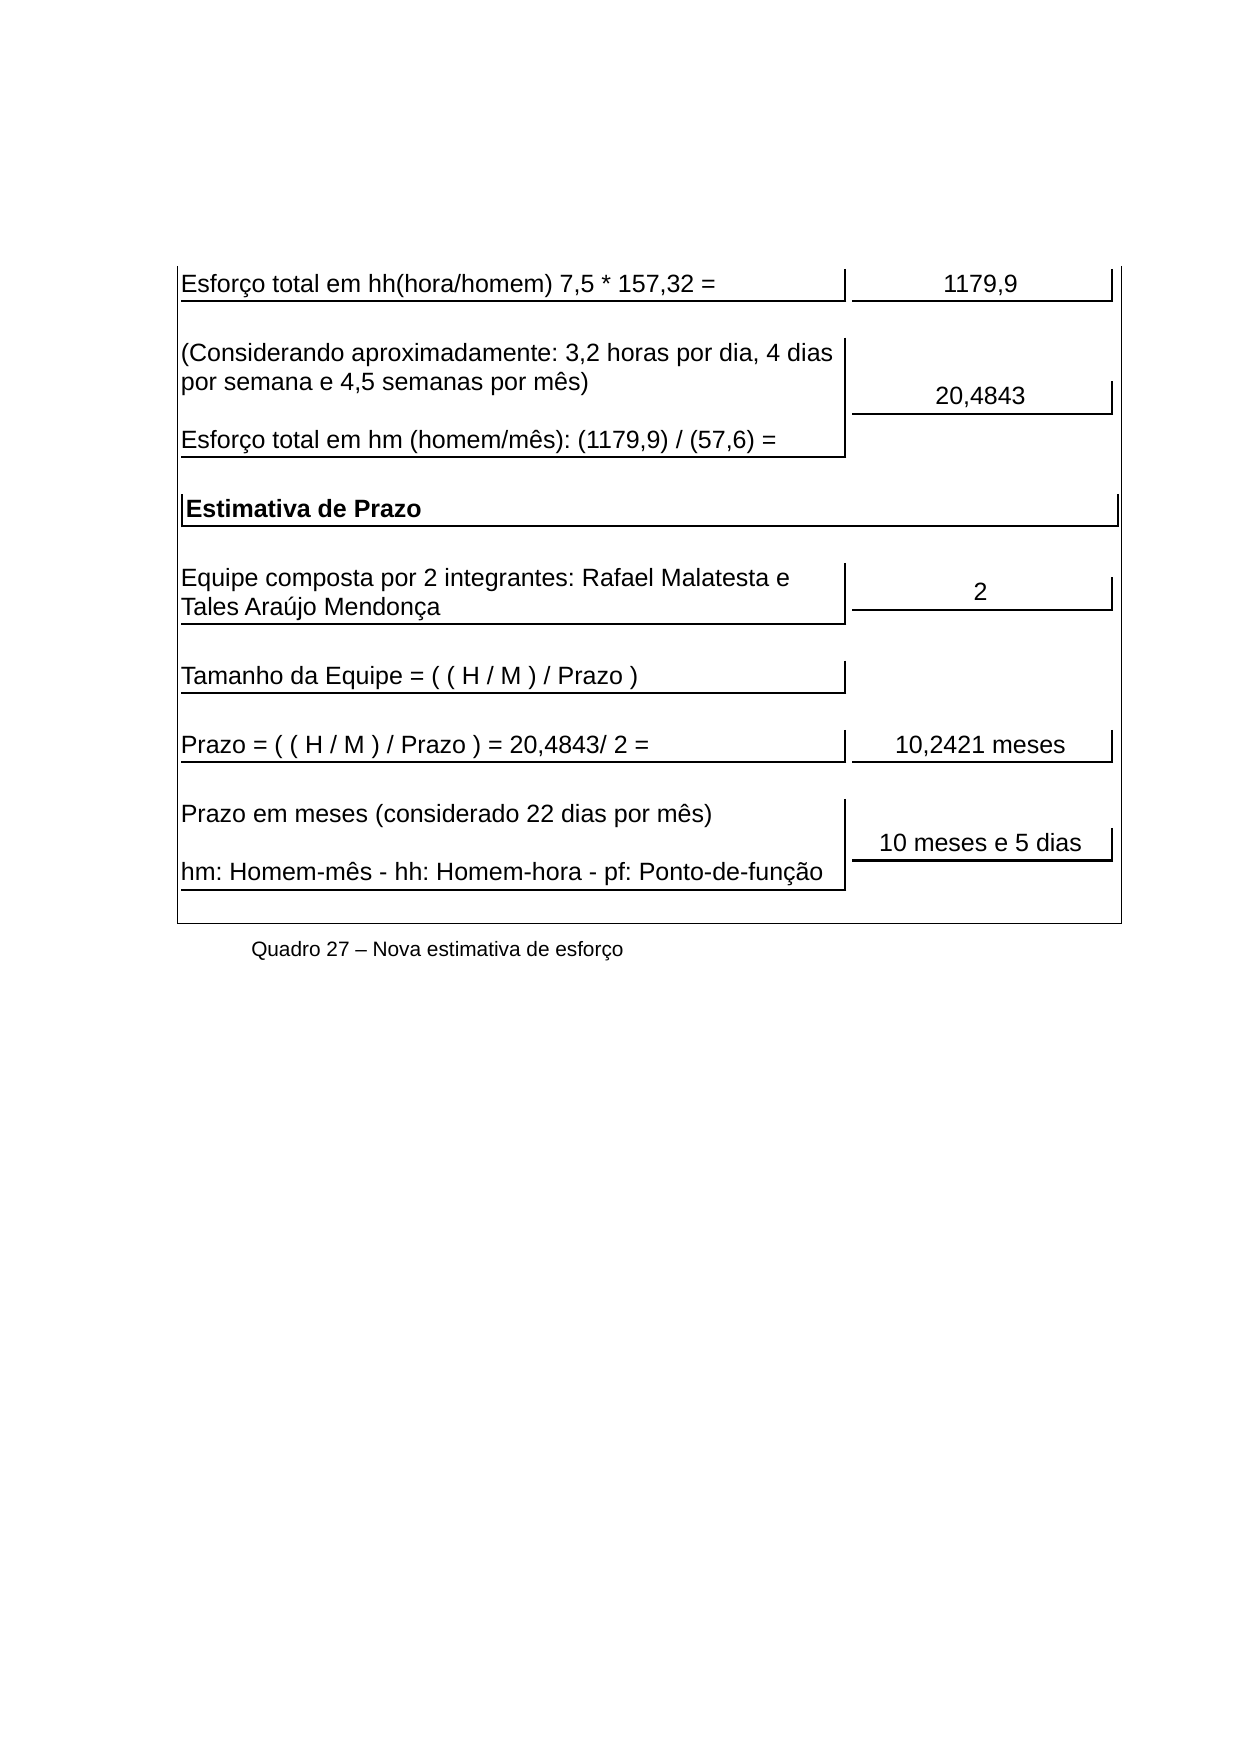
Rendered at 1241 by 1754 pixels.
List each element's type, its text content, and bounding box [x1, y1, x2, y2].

table_cell 1179,9 [849, 266, 1116, 335]
table_cell Prazo em meses (considerado 22 dias por mês) hm: Homem-mês - hh: Homem-hora - pf: Ponto-de-função [178, 796, 849, 923]
table_cell 10 meses e 5 dias [849, 796, 1116, 923]
table_cell (Considerando aproximadamente: 3,2 horas por dia, 4 dias por semana e 4,5 semanas por mês) Esforço total em hm (homem/mês): (1179,9) / (57,6) = [178, 335, 849, 491]
text Quadro 27 – Nova estimativa de esforço [177, 937, 1122, 961]
table_cell 10,2421 meses [849, 727, 1116, 796]
table_cell [1116, 560, 1121, 658]
table_cell [1116, 658, 1121, 727]
table_cell [1116, 266, 1121, 335]
table_cell [849, 658, 1116, 727]
table_cell [1116, 335, 1121, 491]
table_cell Equipe composta por 2 integrantes: Rafael Malatesta e Tales Araújo Mendonça [178, 560, 849, 658]
table_cell [1116, 727, 1121, 796]
table_cell Prazo = ( ( H / M ) / Prazo ) = 20,4843/ 2 = [178, 727, 849, 796]
table_cell Tamanho da Equipe = ( ( H / M ) / Prazo ) [178, 658, 849, 727]
table_cell Estimativa de Prazo [178, 491, 1121, 560]
table_cell [1116, 796, 1121, 923]
table_cell 20,4843 [849, 335, 1116, 491]
table_cell 2 [849, 560, 1116, 658]
table_cell Esforço total em hh(hora/homem) 7,5 * 157,32 = [178, 266, 849, 335]
